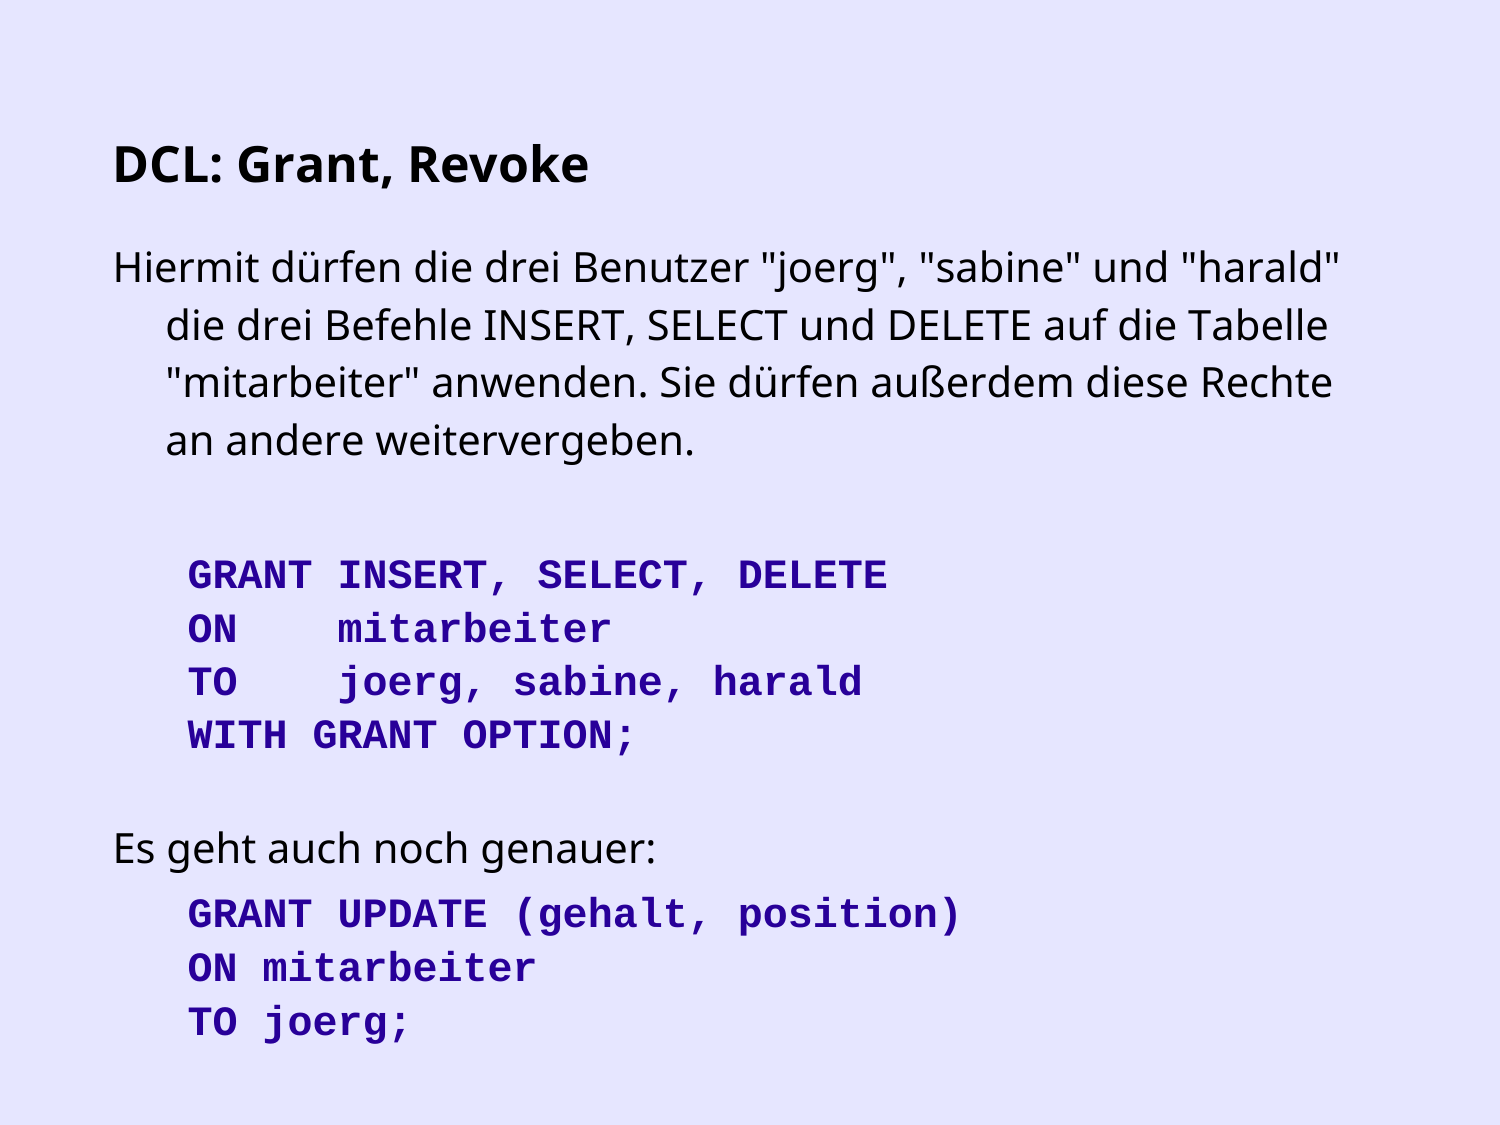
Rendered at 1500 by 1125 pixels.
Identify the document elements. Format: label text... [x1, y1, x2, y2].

list Hiermit dürfen die drei Benutzer "joerg", "sabine" und "harald" die drei Befehle INSERT, SELECT und DELETE auf die Tabelle "mitarbeiter" anwenden. Sie dürfen außerdem diese Rechte an andere weitervergeben. GRANT INSERT, SELECT, DELETE ON mitarbeiter TO joerg, sabine, harald WITH GRANT OPTION; Es geht auch noch genauer: GRANT UPDATE (gehalt, position)‏ ON mitarbeiter TO joerg; [112, 237, 1386, 1040]
title DCL: Grant, Revoke [112, 99, 1386, 226]
